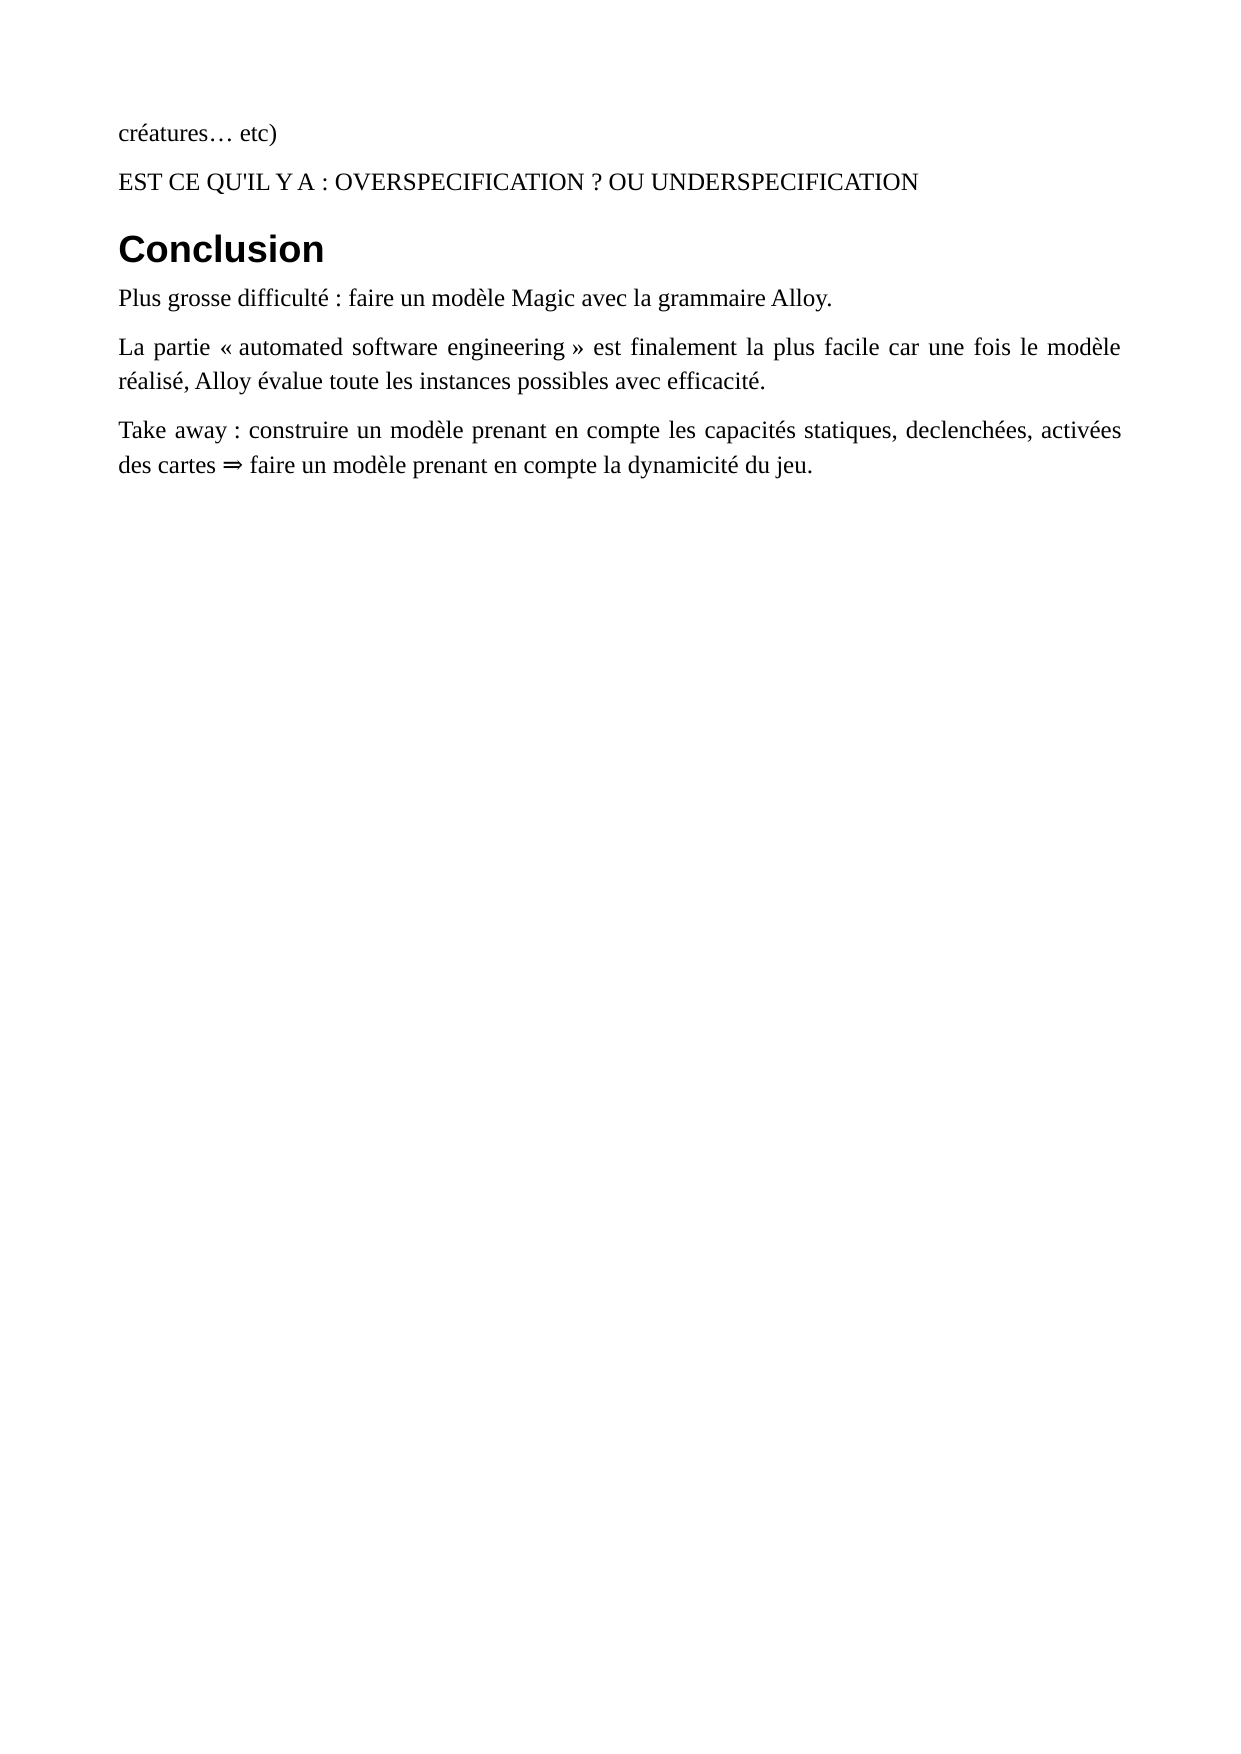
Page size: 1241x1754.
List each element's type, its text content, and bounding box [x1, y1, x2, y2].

text La partie « automated software engineering » est finalement la plus facile car une fois le modèle réalisé, Alloy évalue toute les instances possibles avec efficacité. [118, 332, 1122, 395]
text Take away : construire un modèle prenant en compte les capacités statiques, declenchées, activées des cartes ⇒ faire un modèle prenant en compte la dynamicité du jeu. [118, 415, 1122, 479]
text Plus grosse difficulté : faire un modèle Magic avec la grammaire Alloy. [118, 283, 1122, 312]
text créatures… etc) [118, 118, 1122, 147]
subtitle Conclusion [118, 227, 1122, 270]
text EST CE QU'IL Y A : OVERSPECIFICATION ? OU UNDERSPECIFICATION [118, 167, 1122, 196]
